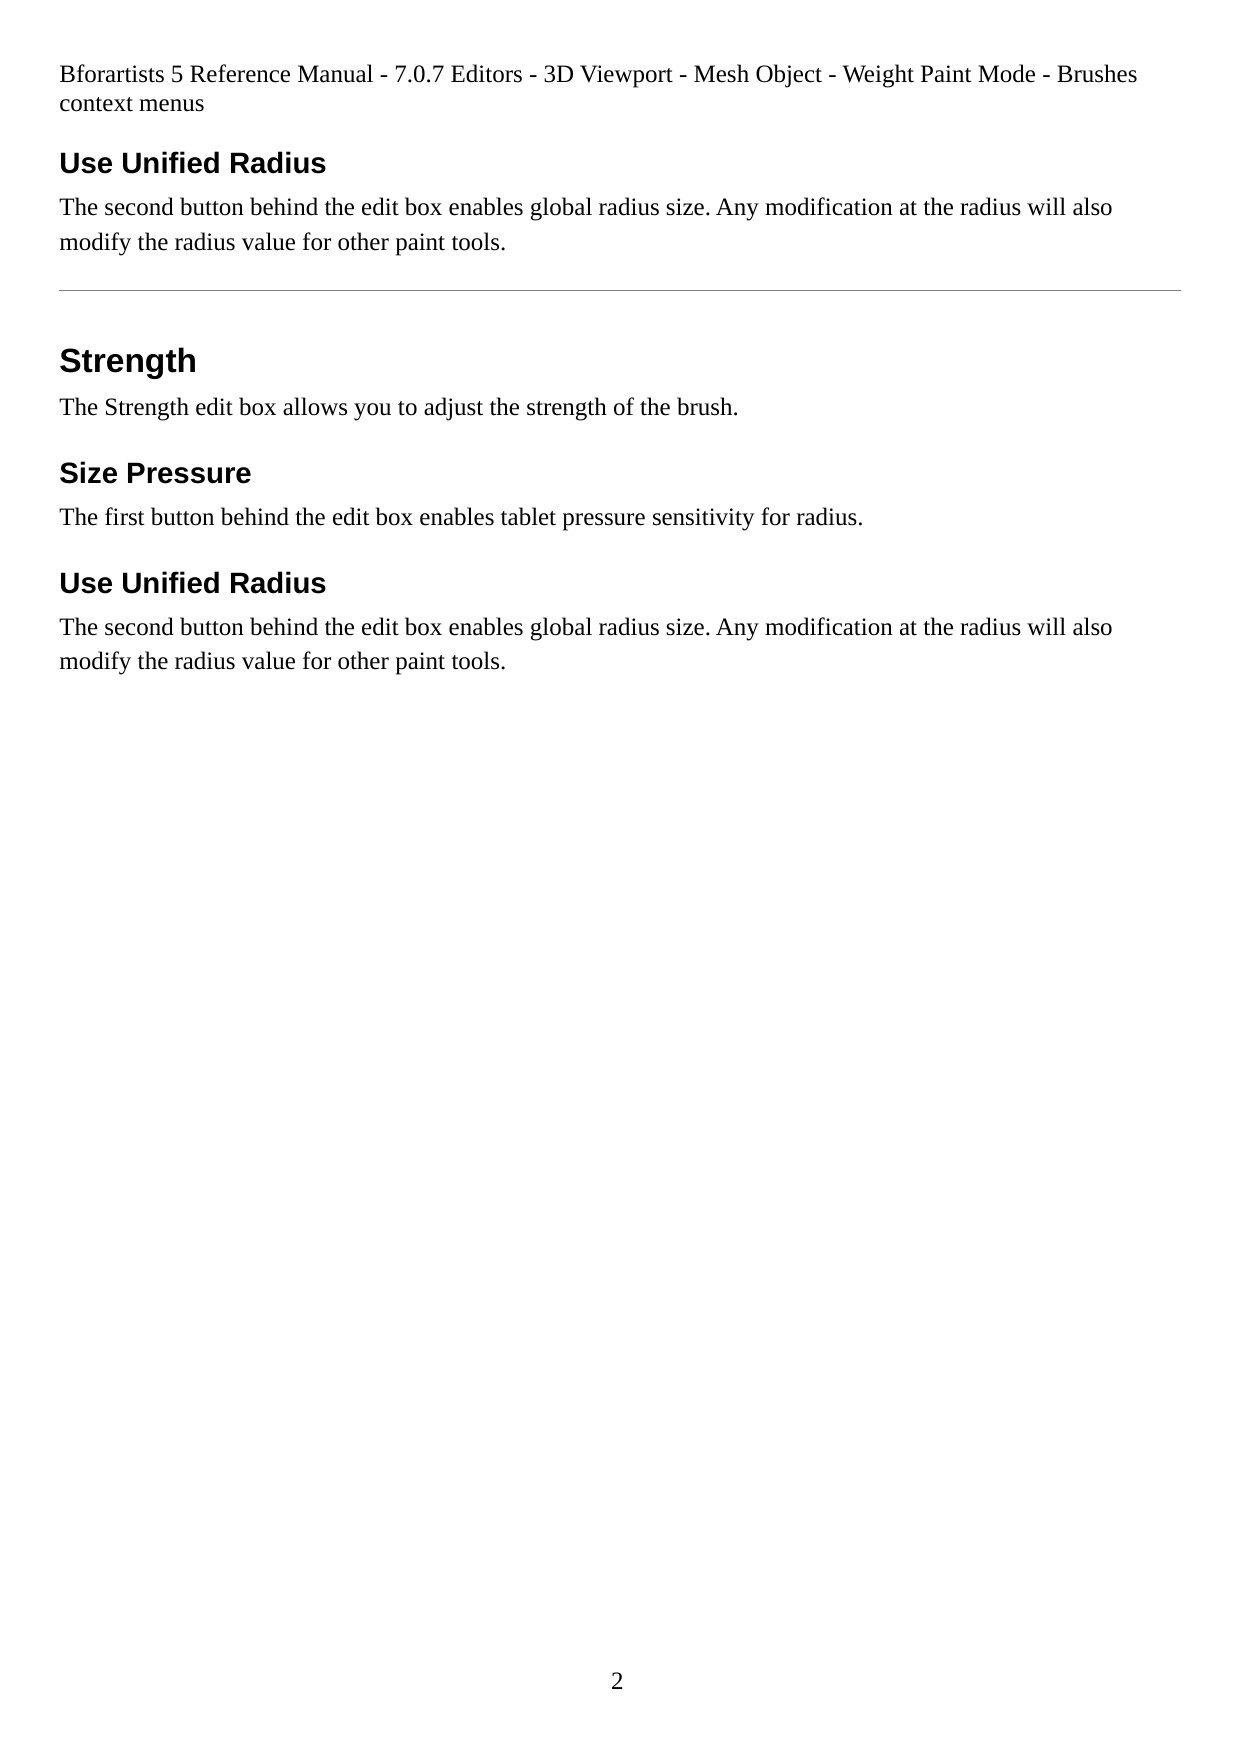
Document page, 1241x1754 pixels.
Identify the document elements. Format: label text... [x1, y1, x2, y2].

text The Strength edit box allows you to adjust the strength of the brush. [59, 392, 1181, 421]
subtitle Use Unified Radius [59, 566, 1181, 599]
text The second button behind the edit box enables global radius size. Any modification at the radius will also modify the radius value for other paint tools. [59, 192, 1181, 256]
text The second button behind the edit box enables global radius size. Any modification at the radius will also modify the radius value for other paint tools. [59, 612, 1181, 675]
subtitle Strength [59, 341, 1181, 379]
text The first button behind the edit box enables tablet pressure sensitivity for radius. [59, 502, 1181, 531]
subtitle Use Unified Radius [59, 146, 1181, 180]
subtitle Size Pressure [59, 456, 1181, 489]
